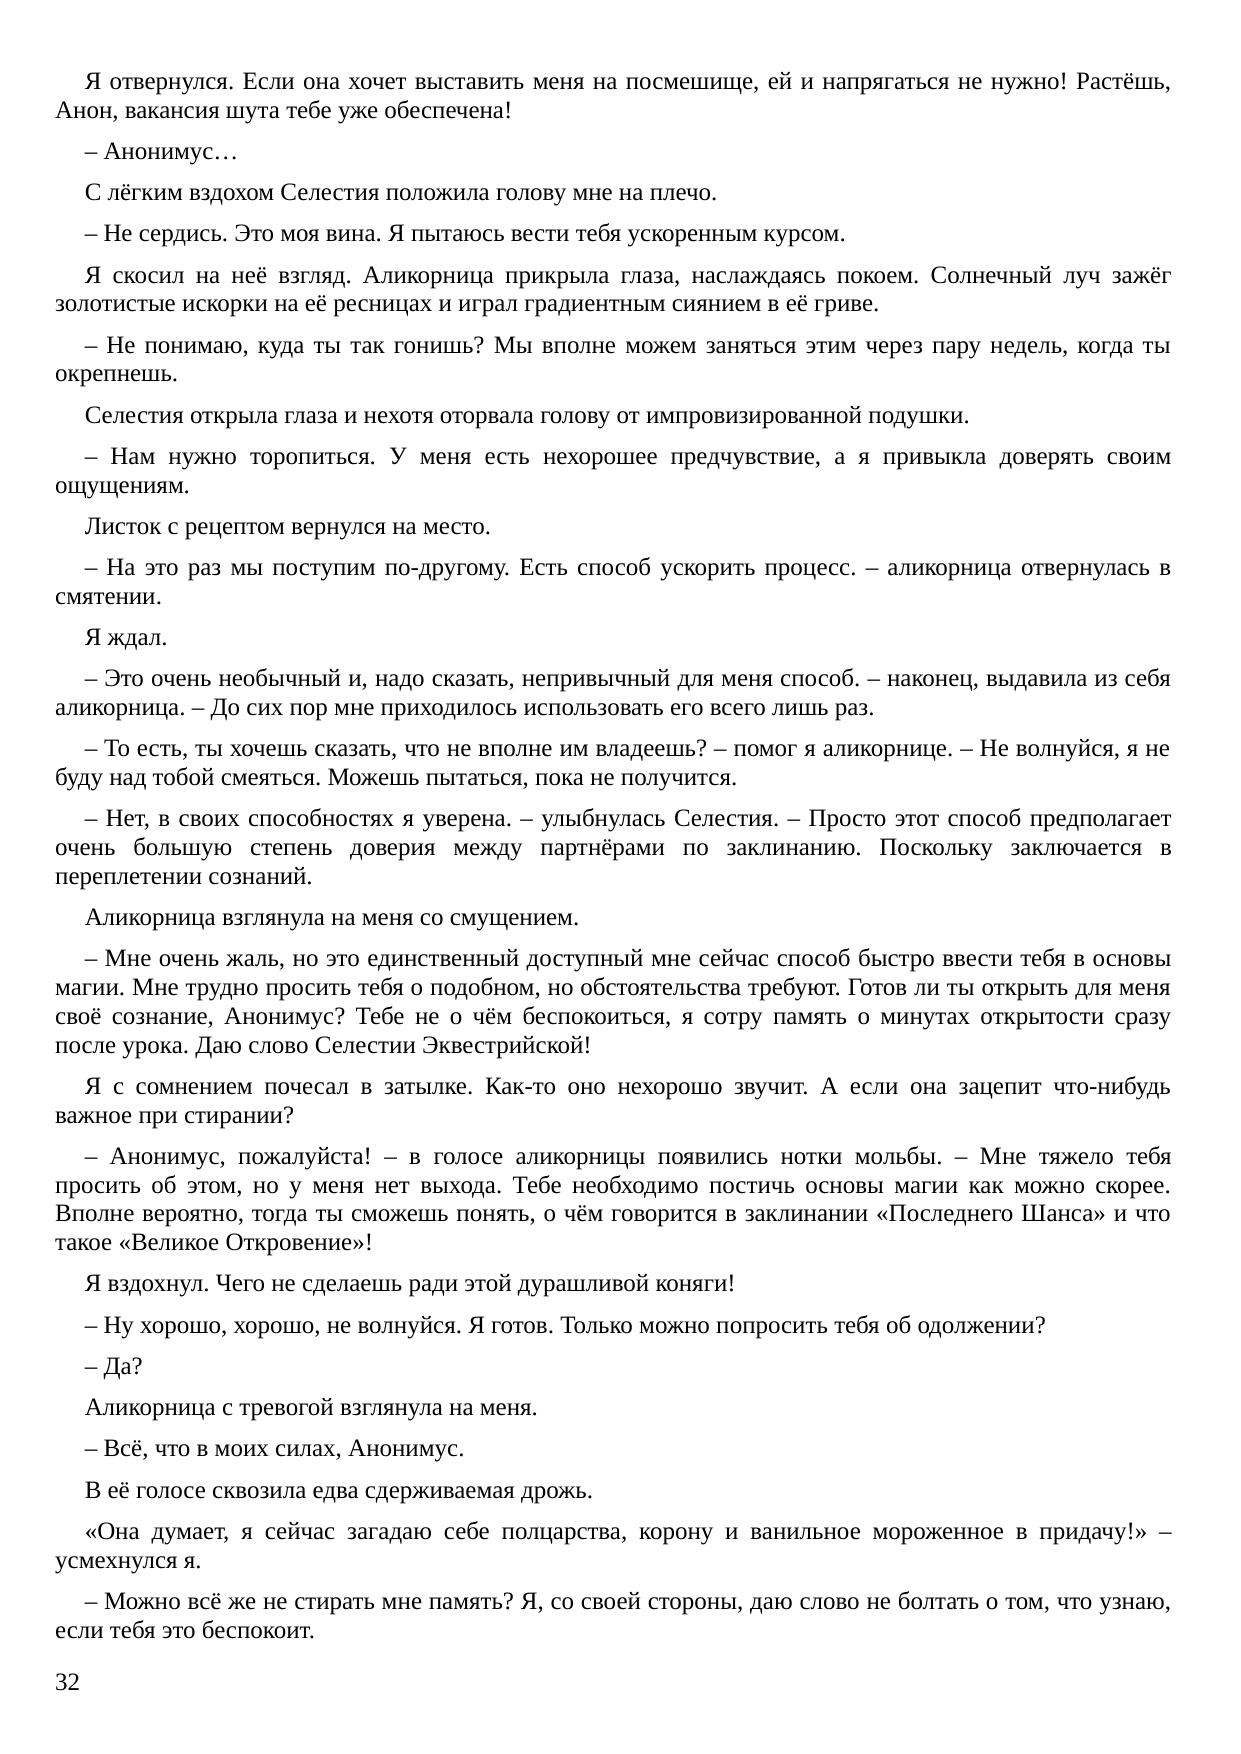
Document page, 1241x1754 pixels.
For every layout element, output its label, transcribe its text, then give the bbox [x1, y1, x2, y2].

text – Это очень необычный и, надо сказать, непривычный для меня способ. – наконец, выдавила из себя аликорница. – До сих пор мне приходилось использовать его всего лишь раз. [55, 663, 1173, 721]
text Я скосил на неё взгляд. Аликорница прикрыла глаза, наслаждаясь покоем. Солнечный луч зажёг золотистые искорки на её ресницах и играл градиентным сиянием в её гриве. [55, 260, 1173, 317]
text Аликорница с тревогой взглянула на меня. [55, 1392, 1173, 1421]
text – Нет, в своих способностях я уверена. – улыбнулась Селестия. – Просто этот способ предполагает очень большую степень доверия между партнёрами по заклинанию. Поскольку заключается в переплетении сознаний. [55, 803, 1173, 890]
text Аликорница взглянула на меня со смущением. [55, 902, 1173, 931]
text Я ждал. [55, 622, 1173, 651]
text С лёгким вздохом Селестия положила голову мне на плечо. [55, 177, 1173, 206]
text В её голосе сквозила едва сдерживаемая дрожь. [55, 1475, 1173, 1503]
text Листок с рецептом вернулся на место. [55, 511, 1173, 540]
text – Всё, что в моих силах, Анонимус. [55, 1433, 1173, 1462]
text – Анонимус, пожалуйста! – в голосе аликорницы появились нотки мольбы. – Мне тяжело тебя просить об этом, но у меня нет выхода. Тебе необходимо постичь основы магии как можно скорее. Вполне вероятно, тогда ты сможешь понять, о чём говорится в заклинании «Последнего Шанса» и что такое «Великое Откровение»! [55, 1141, 1173, 1256]
text – Не сердись. Это моя вина. Я пытаюсь вести тебя ускоренным курсом. [55, 218, 1173, 247]
text Я отвернулся. Если она хочет выставить меня на посмешище, ей и напрягаться не нужно! Растёшь, Анон, вакансия шута тебе уже обеспечена! [55, 66, 1173, 123]
text – Да? [55, 1351, 1173, 1380]
text – Не понимаю, куда ты так гонишь? Мы вполне можем заняться этим через пару недель, когда ты окрепнешь. [55, 330, 1173, 387]
text Я с сомнением почесал в затылке. Как-то оно нехорошо звучит. А если она зацепит что-нибудь важное при стирании? [55, 1071, 1173, 1128]
text – Мне очень жаль, но это единственный доступный мне сейчас способ быстро ввести тебя в основы магии. Мне трудно просить тебя о подобном, но обстоятельства требуют. Готов ли ты открыть для меня своё сознание, Анонимус? Тебе не о чём беспокоиться, я сотру память о минутах открытости сразу после урока. Даю слово Селестии Эквестрийской! [55, 943, 1173, 1058]
text – Нам нужно торопиться. У меня есть нехорошее предчувствие, а я привыкла доверять своим ощущениям. [55, 441, 1173, 498]
text – На это раз мы поступим по-другому. Есть способ ускорить процесс. – аликорница отвернулась в смятении. [55, 552, 1173, 610]
text – То есть, ты хочешь сказать, что не вполне им владеешь? – помог я аликорнице. – Не волнуйся, я не буду над тобой смеяться. Можешь пытаться, пока не получится. [55, 733, 1173, 791]
text Я вздохнул. Чего не сделаешь ради этой дурашливой коняги! [55, 1268, 1173, 1297]
text – Анонимус… [55, 136, 1173, 165]
text – Ну хорошо, хорошо, не волнуйся. Я готов. Только можно попросить тебя об одолжении? [55, 1310, 1173, 1338]
text Селестия открыла глаза и нехотя оторвала голову от импровизированной подушки. [55, 400, 1173, 428]
text – Можно всё же не стирать мне память? Я, со своей стороны, даю слово не болтать о том, что узнаю, если тебя это беспокоит. [55, 1586, 1173, 1643]
text «Она думает, я сейчас загадаю себе полцарства, корону и ванильное мороженное в придачу!» – усмехнулся я. [55, 1516, 1173, 1573]
